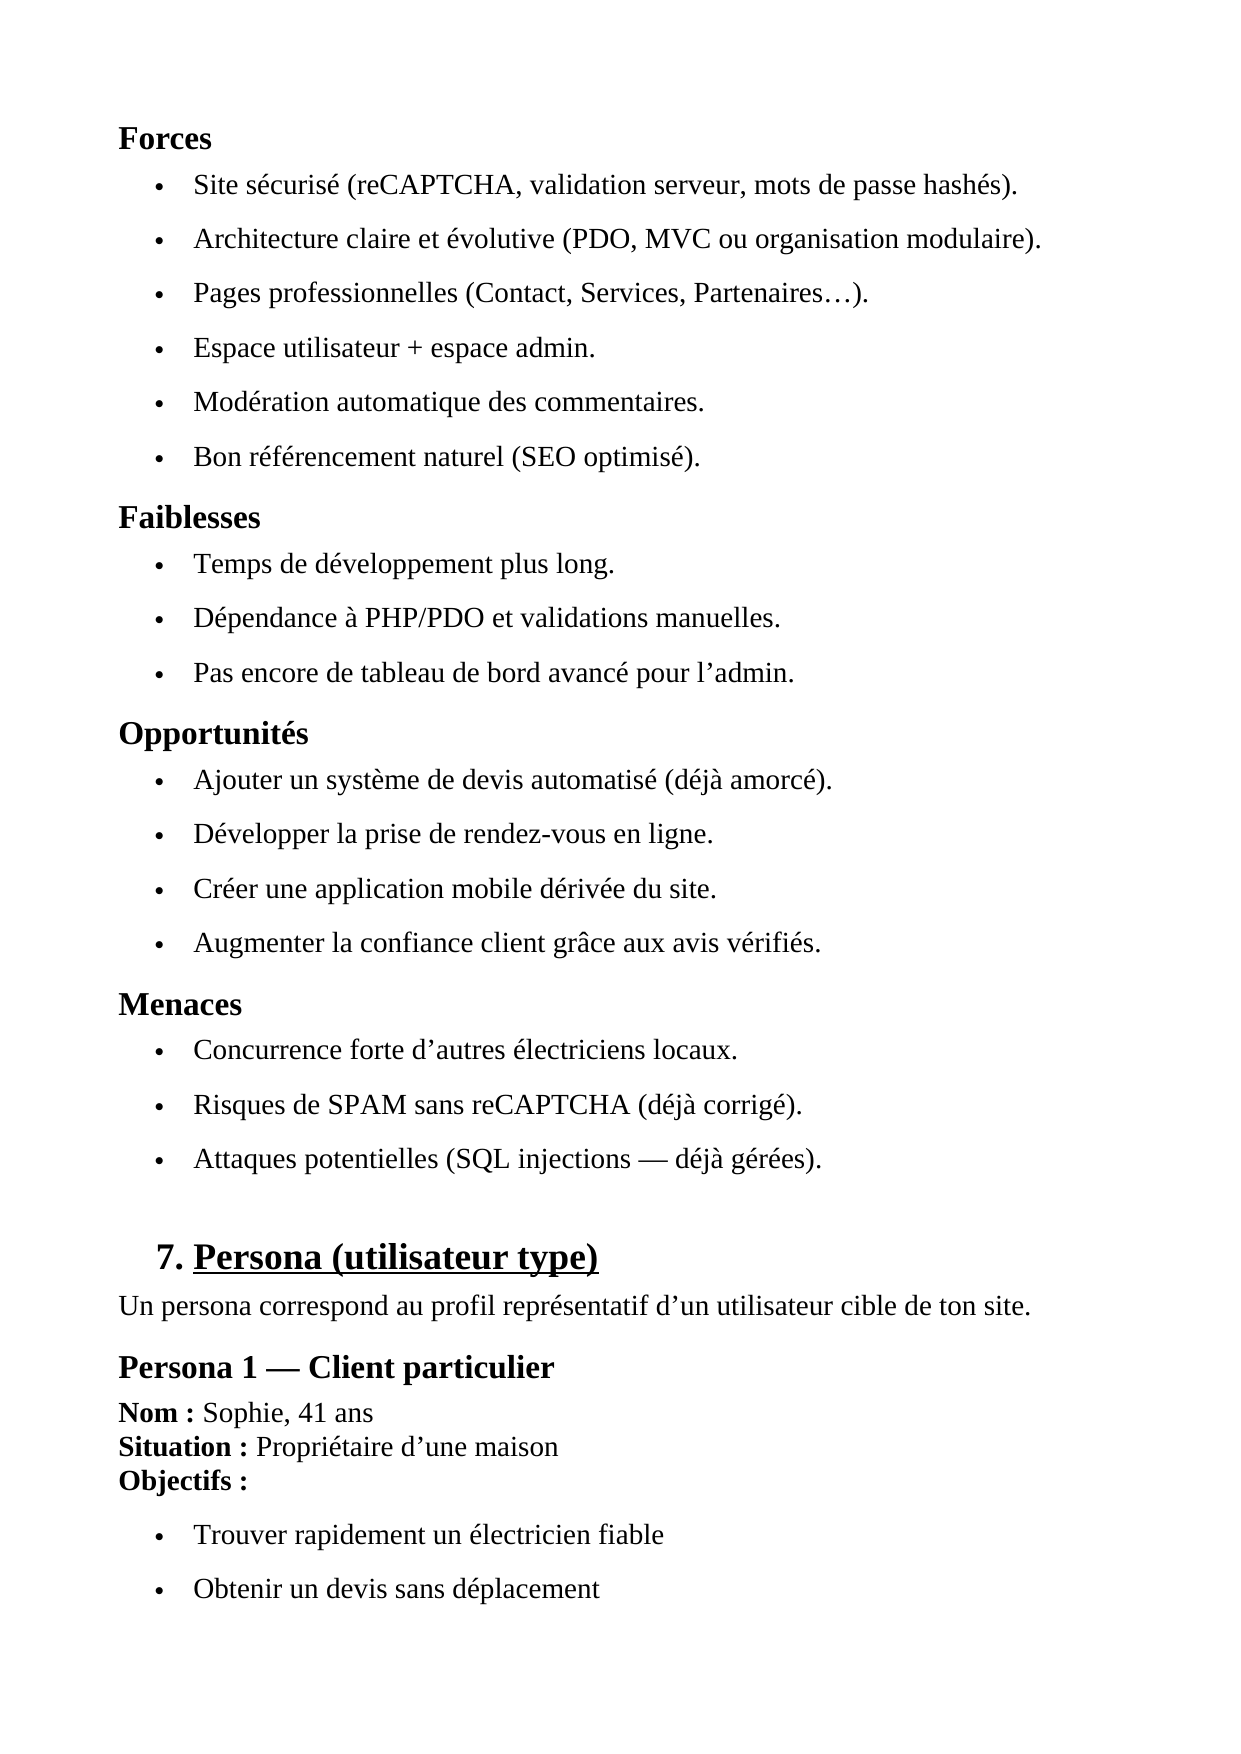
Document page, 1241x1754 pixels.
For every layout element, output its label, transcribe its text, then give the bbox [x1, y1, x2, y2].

text Nom : Sophie, 41 ans Situation : Propriétaire d’une maison Objectifs : [118, 1396, 1122, 1496]
list Obtenir un devis sans déplacement [156, 1571, 1122, 1605]
list Temps de développement plus long. [156, 546, 1122, 579]
list Créer une application mobile dérivée du site. [156, 871, 1122, 904]
list Site sécurisé (reCAPTCHA, validation serveur, mots de passe hashés). [156, 167, 1122, 200]
subtitle Forces [118, 118, 1122, 156]
list Architecture claire et évolutive (PDO, MVC ou organisation modulaire). [156, 221, 1122, 255]
list Espace utilisateur + espace admin. [156, 330, 1122, 363]
list Modération automatique des commentaires. [156, 384, 1122, 418]
subtitle Menaces [118, 984, 1122, 1022]
list Risques de SPAM sans reCAPTCHA (déjà corrigé). [156, 1087, 1122, 1120]
list Pages professionnelles (Contact, Services, Partenaires…). [156, 276, 1122, 309]
list Pas encore de tableau de bord avancé pour l’admin. [156, 655, 1122, 688]
list Ajouter un système de devis automatisé (déjà amorcé). [156, 762, 1122, 796]
list Dépendance à PHP/PDO et validations manuelles. [156, 600, 1122, 634]
list Développer la prise de rendez-vous en ligne. [156, 816, 1122, 850]
list Bon référencement naturel (SEO optimisé). [156, 439, 1122, 472]
list Augmenter la confiance client grâce aux avis vérifiés. [156, 925, 1122, 959]
text Un persona correspond au profil représentatif d’un utilisateur cible de ton site. [118, 1288, 1122, 1322]
list Persona (utilisateur type) [156, 1235, 1122, 1278]
list Concurrence forte d’autres électriciens locaux. [156, 1032, 1122, 1066]
subtitle Faiblesses [118, 497, 1122, 536]
list Trouver rapidement un électricien fiable [156, 1517, 1122, 1551]
subtitle Opportunités [118, 713, 1122, 752]
list Attaques potentielles (SQL injections — déjà gérées). [156, 1141, 1122, 1175]
subtitle Persona 1 — Client particulier [118, 1347, 1122, 1385]
